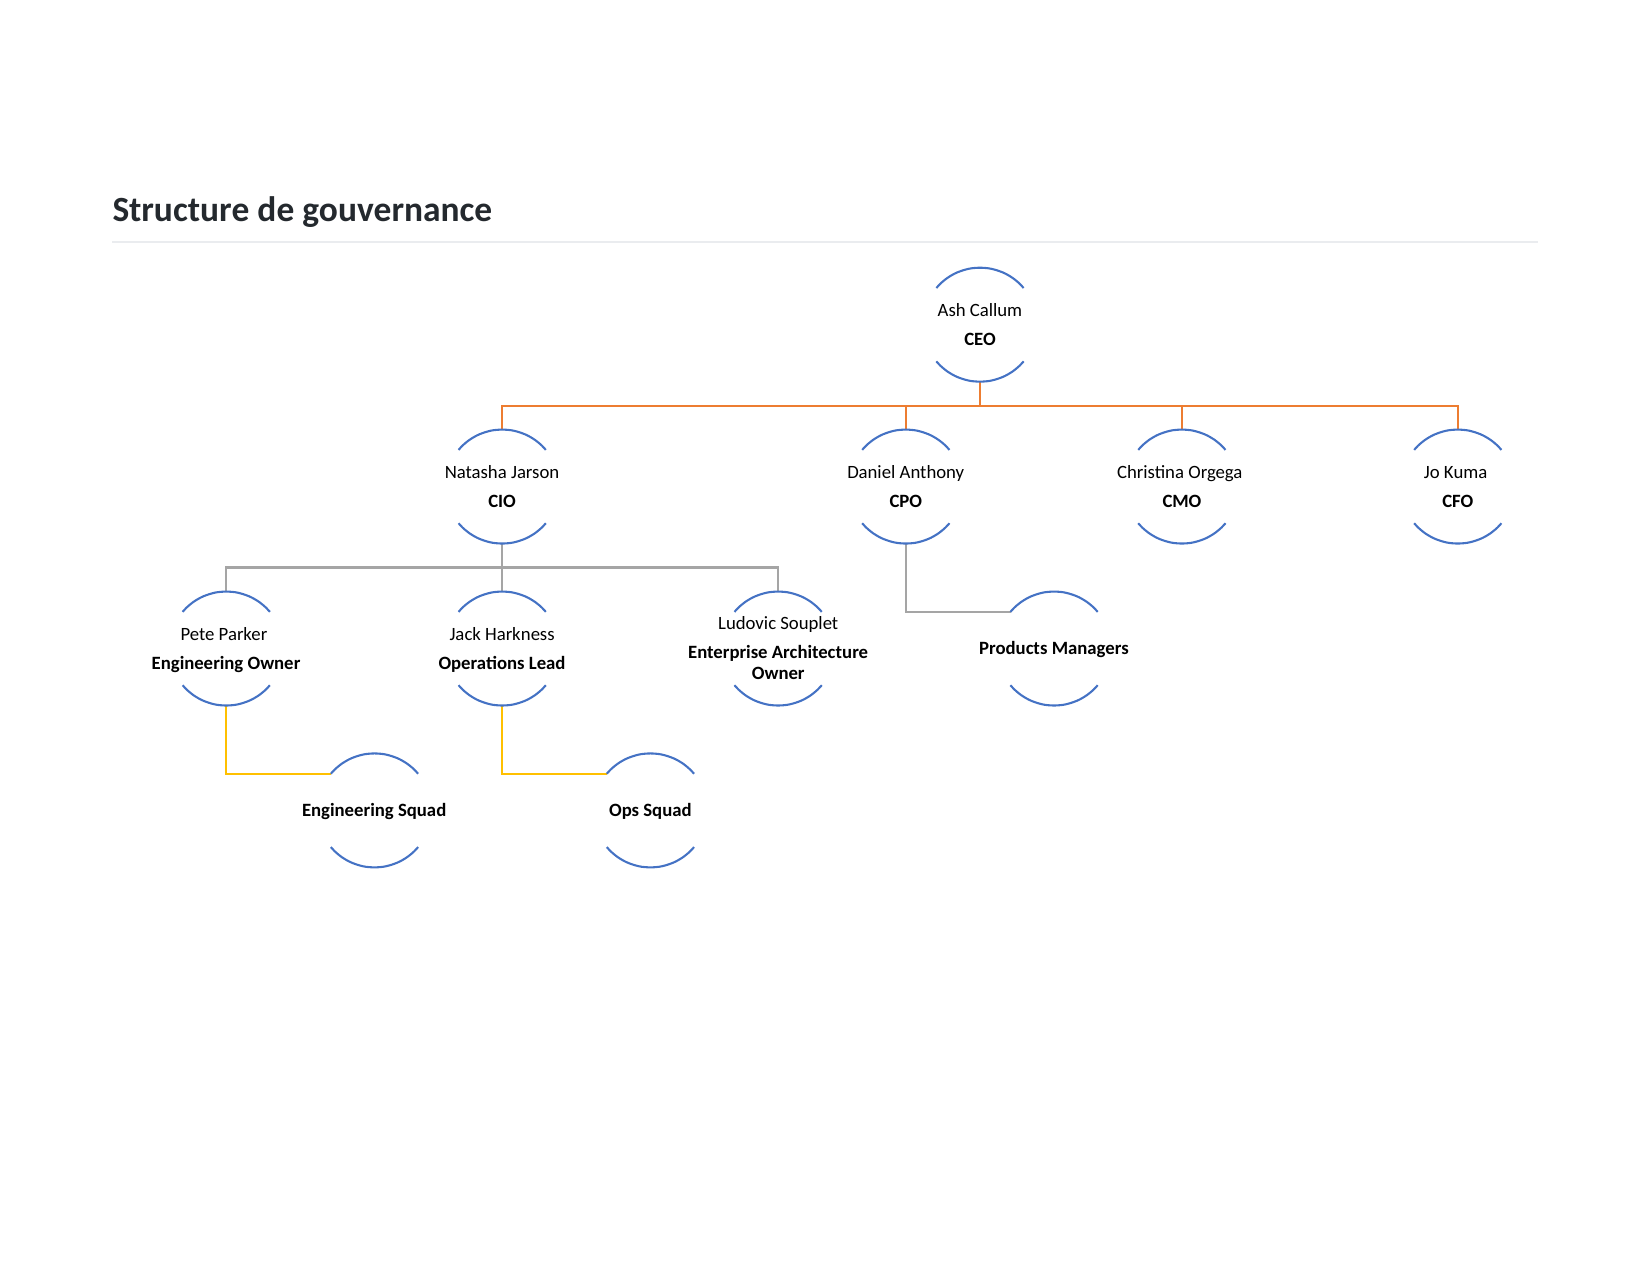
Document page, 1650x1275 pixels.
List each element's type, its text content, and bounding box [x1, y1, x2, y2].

subtitle Structure de gouvernance [112, 187, 1538, 241]
